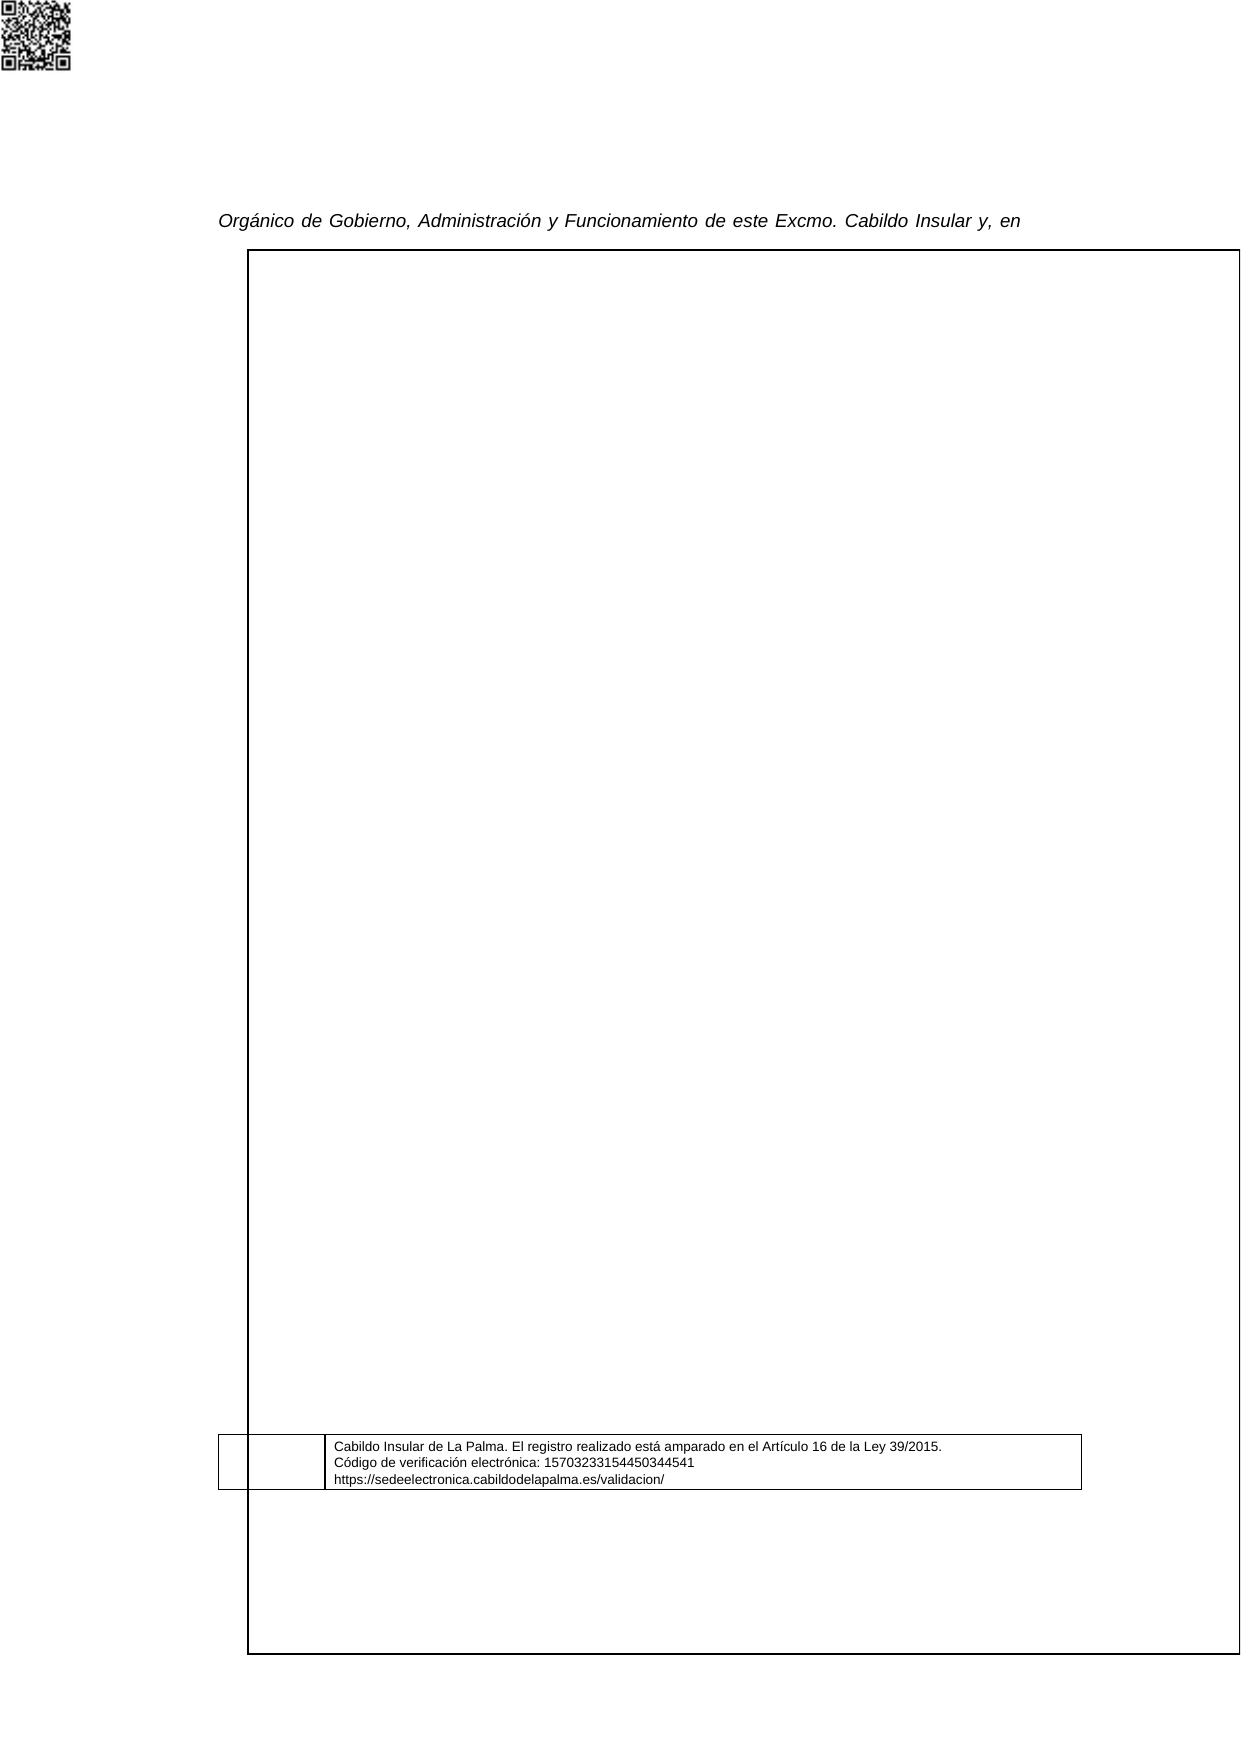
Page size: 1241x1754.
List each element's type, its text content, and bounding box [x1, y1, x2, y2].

text Orgánico de Gobierno, Administración y Funcionamiento de este Excmo. Cabildo Insular y, en [218, 210, 1023, 231]
